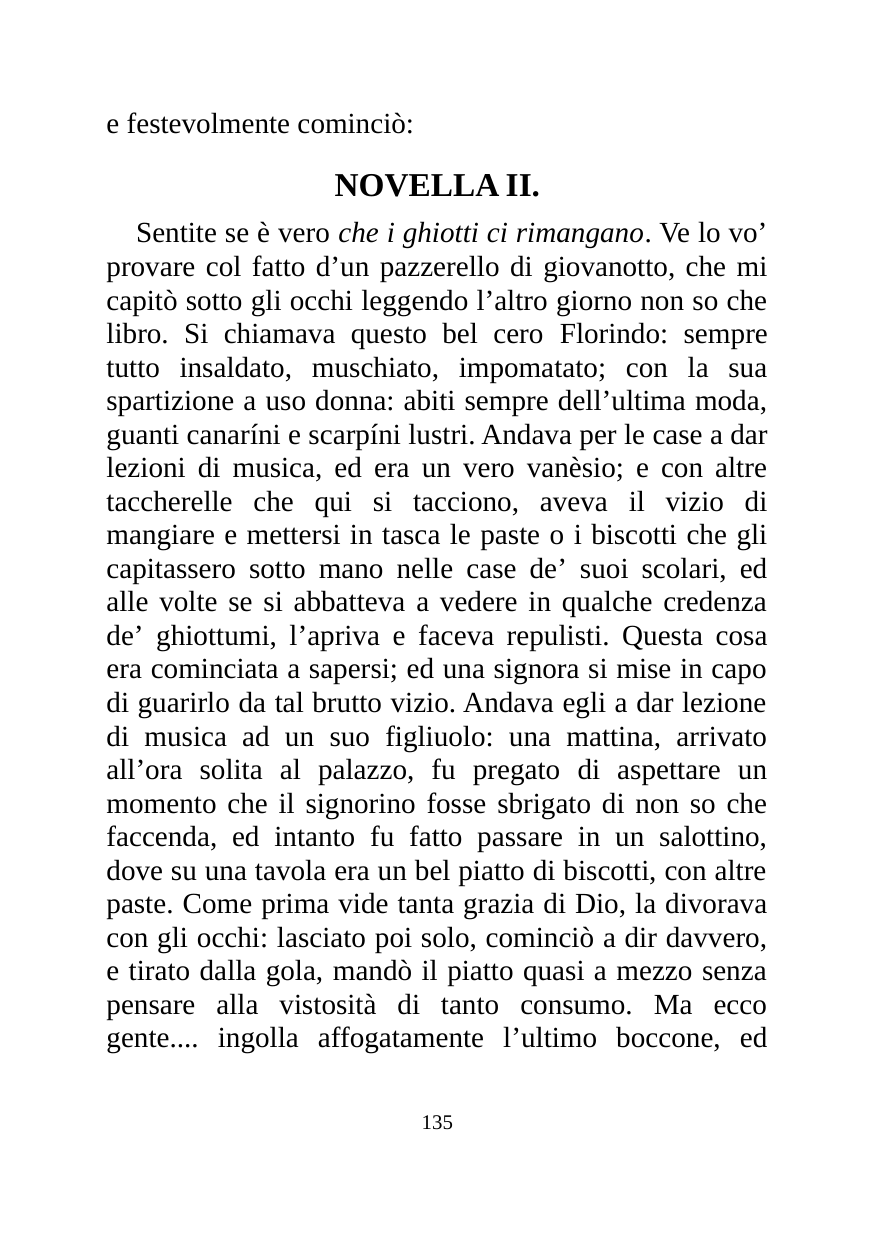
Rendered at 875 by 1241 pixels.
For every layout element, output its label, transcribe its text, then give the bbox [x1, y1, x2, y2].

subtitle Novella II. [106, 165, 768, 203]
text e festevolmente cominciò: [106, 106, 768, 140]
text Sentite se è vero che i ghiotti ci rimangano. Ve lo voʼ provare col fatto d’un pazzerello di giovanotto, che mi capitò sotto gli occhi leggendo l’altro giorno non so che libro. Si chiamava questo bel cero Florindo: sempre tutto insaldato, muschiato, impomatato; con la sua spartizione a uso donna: abiti sempre dell’ultima moda, guanti canaríni e scarpíni lustri. Andava per le case a dar lezioni di musica, ed era un vero vanèsio; e con altre taccherelle che qui si tacciono, aveva il vizio di mangiare e mettersi in tasca le paste o i biscotti che gli capitassero sotto mano nelle case deʼ suoi scolari, ed alle volte se si abbatteva a vedere in qualche credenza deʼ ghiottumi, l’apriva e faceva repulisti. Questa cosa era cominciata a sapersi; ed una signora si mise in capo di guarirlo da tal brutto vizio. Andava egli a dar lezione di musica ad un suo figliuolo: una mattina, arrivato all’ora solita al palazzo, fu pregato di aspettare un momento che il signorino fosse sbrigato di non so che faccenda, ed intanto fu fatto passare in un salottino, dove su una tavola era un bel piatto di biscotti, con altre paste. Come prima vide tanta grazia di Dio, la divorava con gli occhi: lasciato poi solo, cominciò a dir davvero, e tirato dalla gola, mandò il piatto quasi a mezzo senza pensare alla vistosità di tanto consumo. Ma ecco gente.... ingolla affogatamente l’ultimo boccone, ed [106, 216, 768, 1054]
